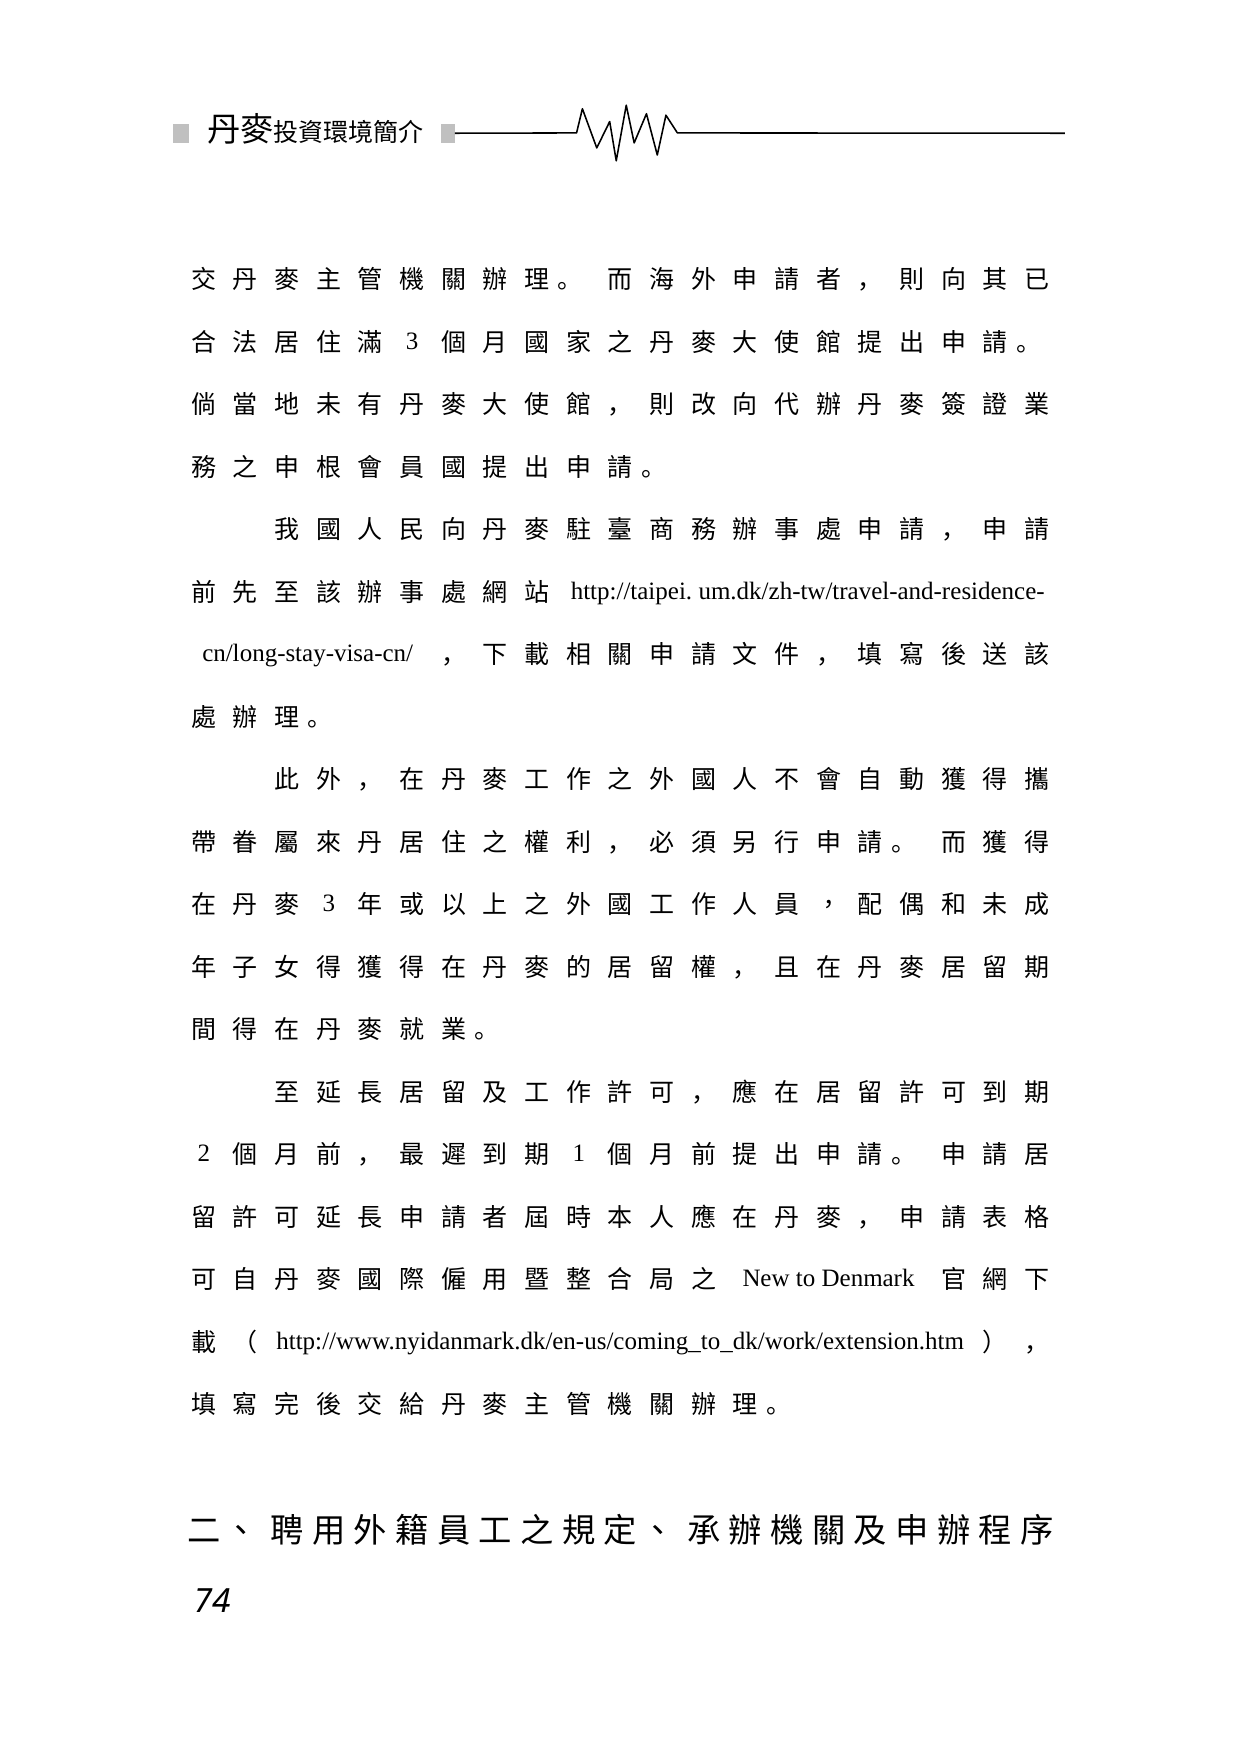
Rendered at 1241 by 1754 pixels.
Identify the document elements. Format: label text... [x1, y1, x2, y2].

text 至延長居留及工作許可，應在居留許可到期2個月前，最遲到期1個月前提出申請。申請居留許可延長申請者屆時本人應在丹麥，申請表格可自丹麥國際僱用暨整合局之New to Denmark官網下載（http://www.nyidanmark.dk/en-us/coming_to_dk/work/extension.htm），填寫完後交給丹麥主管機關辦理。 [183, 1049, 1058, 1424]
text 交丹麥主管機關辦理。而海外申請者，則向其已合法居住滿3個月國家之丹麥大使館提出申請。倘當地未有丹麥大使館，則改向代辦丹麥簽證業務之申根會員國提出申請。 [183, 236, 1058, 486]
text 二、聘用外籍員工之規定、承辦機關及申辦程序 [183, 1486, 1058, 1549]
text 此外，在丹麥工作之外國人不會自動獲得攜帶眷屬來丹居住之權利，必須另行申請。而獲得在丹麥3年或以上之外國工作人員，配偶和未成年子女得獲得在丹麥的居留權，且在丹麥居留期間得在丹麥就業。 [183, 736, 1058, 1049]
text 我國人民向丹麥駐臺商務辦事處申請，申請前先至該辦事處網站http://taipei. um.dk/zh-tw/travel-and-residence-cn/long-stay-visa-cn/，下載相關申請文件，填寫後送該處辦理。 [183, 486, 1058, 736]
